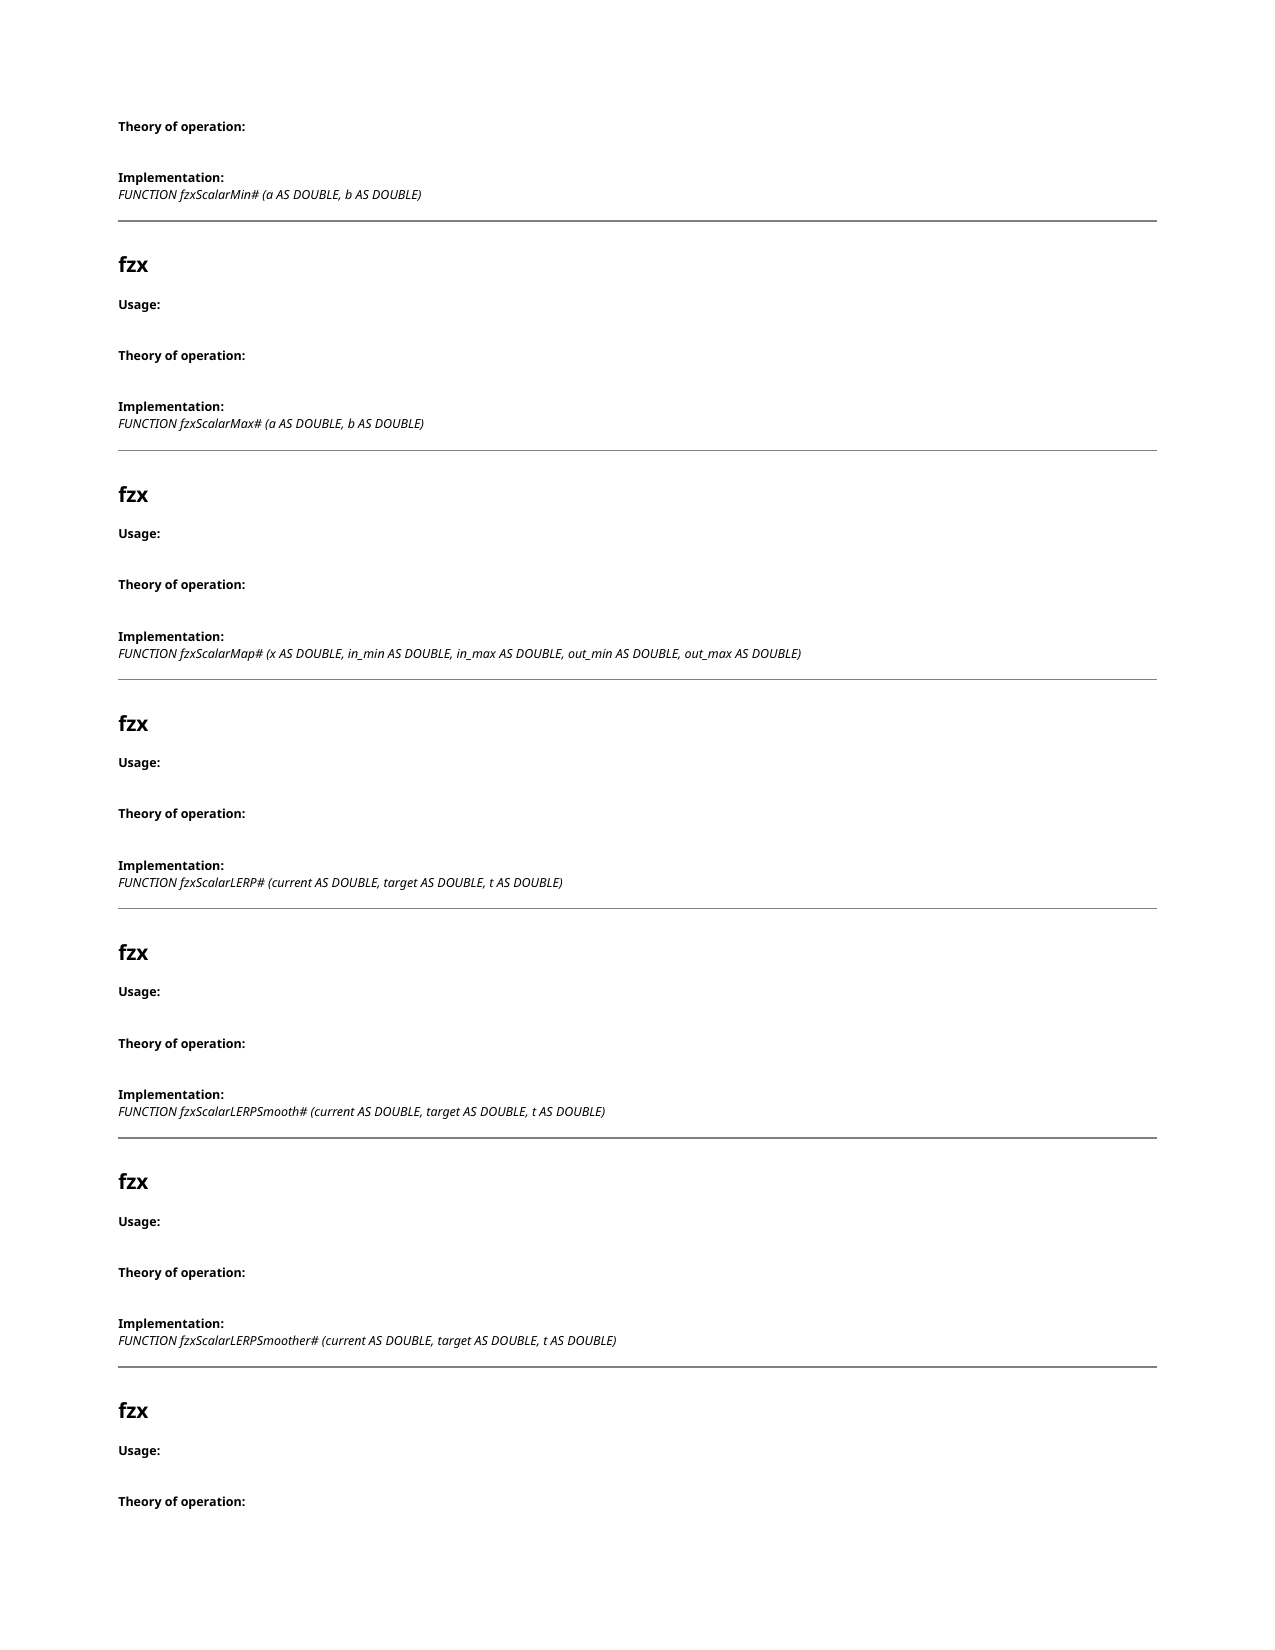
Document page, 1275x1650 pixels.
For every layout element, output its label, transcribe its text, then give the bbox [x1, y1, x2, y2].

text Usage: [118, 525, 1157, 542]
text Implementation: [118, 1086, 1157, 1103]
text fzx [118, 709, 1157, 737]
text Usage: [118, 296, 1157, 313]
text Theory of operation: [118, 576, 1157, 593]
text FUNCTION fzxScalarLERPSmoother# (current AS DOUBLE, target AS DOUBLE, t AS DOUBLE) [118, 1332, 1157, 1349]
text Implementation: [118, 398, 1157, 416]
text fzx [118, 480, 1157, 508]
text fzx [118, 938, 1157, 966]
text FUNCTION fzxScalarLERPSmooth# (current AS DOUBLE, target AS DOUBLE, t AS DOUBLE) [118, 1103, 1157, 1120]
text Implementation: [118, 1315, 1157, 1332]
text Usage: [118, 1442, 1157, 1459]
text fzx [118, 1167, 1157, 1196]
text FUNCTION fzxScalarMax# (a AS DOUBLE, b AS DOUBLE) [118, 416, 1157, 433]
text Theory of operation: [118, 347, 1157, 364]
text Theory of operation: [118, 118, 1157, 135]
text FUNCTION fzxScalarLERP# (current AS DOUBLE, target AS DOUBLE, t AS DOUBLE) [118, 874, 1157, 891]
text Theory of operation: [118, 1264, 1157, 1281]
text Theory of operation: [118, 806, 1157, 823]
text fzx [118, 1396, 1157, 1425]
text Theory of operation: [118, 1493, 1157, 1510]
text fzx [118, 251, 1157, 279]
text Usage: [118, 1213, 1157, 1230]
text Implementation: [118, 169, 1157, 186]
text Implementation: [118, 628, 1157, 645]
text Implementation: [118, 857, 1157, 874]
text Theory of operation: [118, 1035, 1157, 1052]
text Usage: [118, 754, 1157, 771]
text FUNCTION fzxScalarMap# (x AS DOUBLE, in_min AS DOUBLE, in_max AS DOUBLE, out_min AS DOUBLE, out_max AS DOUBLE) [118, 645, 1157, 662]
text FUNCTION fzxScalarMin# (a AS DOUBLE, b AS DOUBLE) [118, 186, 1157, 203]
text Usage: [118, 983, 1157, 1001]
